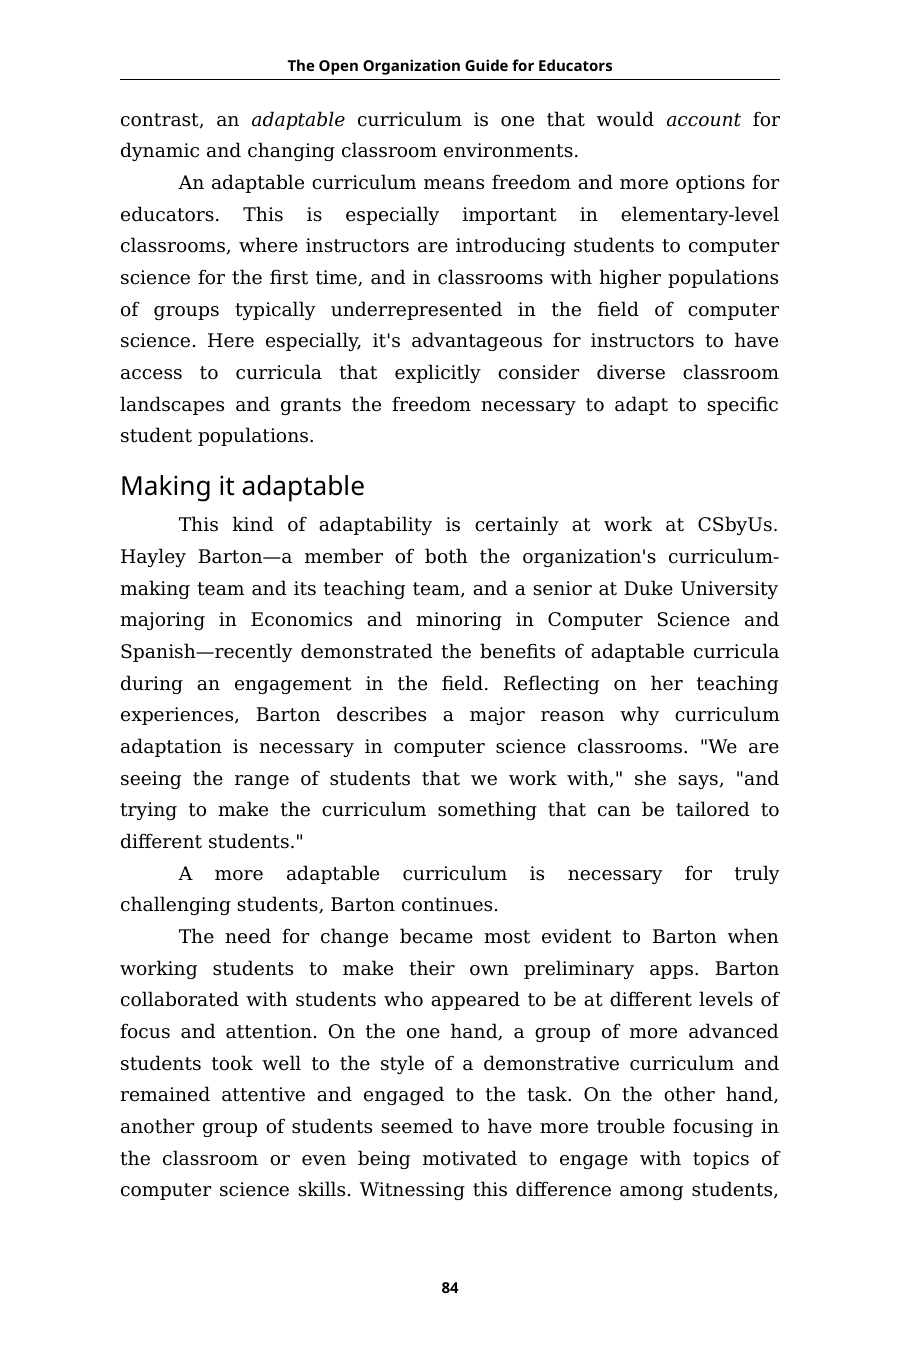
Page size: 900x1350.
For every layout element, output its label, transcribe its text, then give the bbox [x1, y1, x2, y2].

text contrast, an adaptable curriculum is one that would account for dynamic and changing classroom environments. [120, 109, 780, 162]
subtitle Making it adaptable [120, 472, 780, 502]
text This kind of adaptability is certainly at work at CSbyUs. Hayley Barton—a member of both the organization's curriculum-making team and its teaching team, and a senior at Duke University majoring in Economics and minoring in Computer Science and Spanish—recently demonstrated the benefits of adaptable curricula during an engagement in the field. Reflecting on her teaching experiences, Barton describes a major reason why curriculum adaptation is necessary in computer science classrooms. "We are seeing the range of students that we work with," she says, "and trying to make the curriculum something that can be tailored to different students." [120, 514, 780, 853]
text A more adaptable curriculum is necessary for truly challenging students, Barton continues. [120, 863, 780, 916]
text An adaptable curriculum means freedom and more options for educators. This is especially important in elementary-level classrooms, where instructors are introducing students to computer science for the first time, and in classrooms with higher populations of groups typically underrepresented in the field of computer science. Here especially, it's advantageous for instructors to have access to curricula that explicitly consider diverse classroom landscapes and grants the freedom necessary to adapt to specific student populations. [120, 172, 780, 447]
text The need for change became most evident to Barton when working students to make their own preliminary apps. Barton collaborated with students who appeared to be at different levels of focus and attention. On the one hand, a group of more advanced students took well to the style of a demonstrative curriculum and remained attentive and engaged to the task. On the other hand, another group of students seemed to have more trouble focusing in the classroom or even being motivated to engage with topics of computer science skills. Witnessing this difference among students, [120, 926, 780, 1201]
